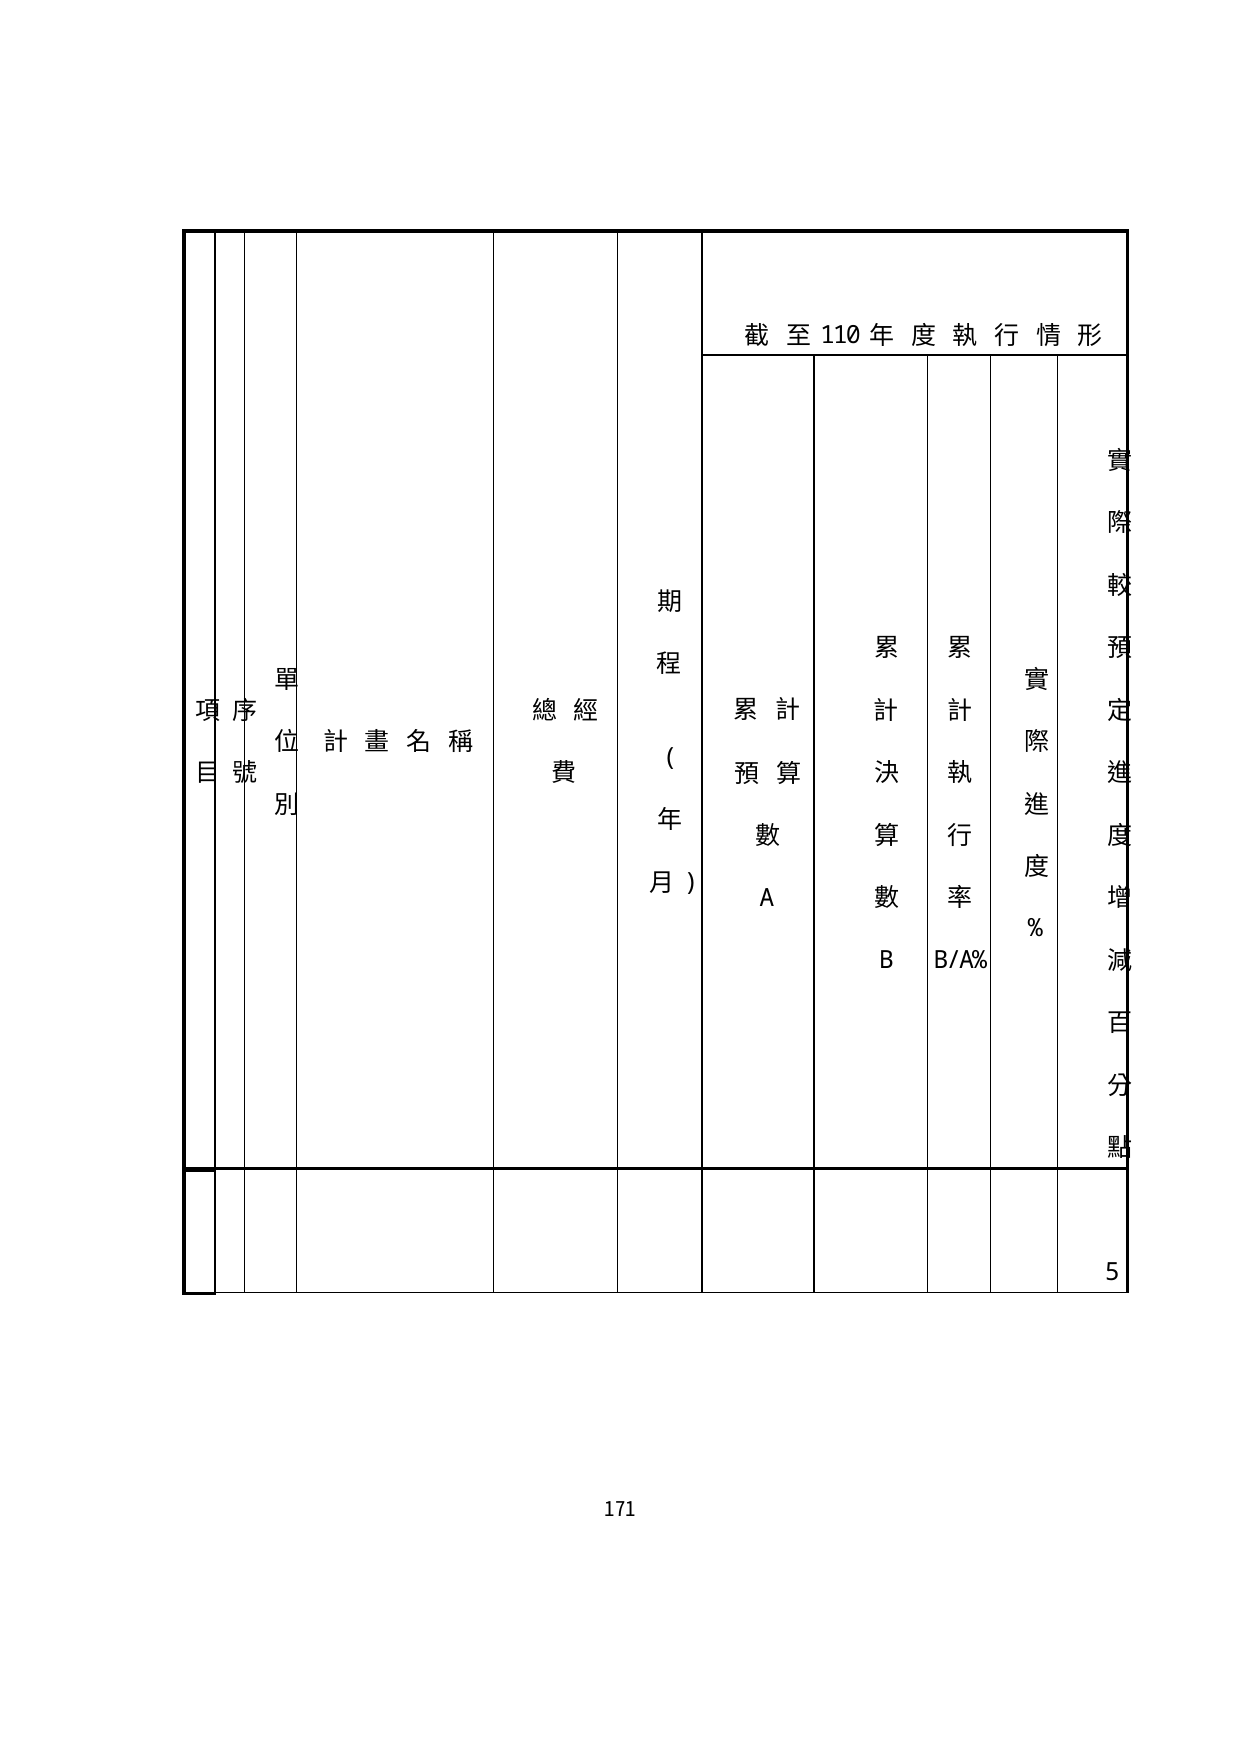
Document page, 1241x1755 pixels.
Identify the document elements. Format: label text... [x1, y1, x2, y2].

table_cell [928, 1170, 990, 1292]
table_cell [618, 1170, 701, 1292]
table_cell [815, 1170, 927, 1292]
table_cell 累計 預算數 A [703, 356, 813, 1167]
table_header 計畫名稱 [297, 233, 493, 1167]
table_cell [494, 1170, 617, 1292]
table_cell [297, 1170, 493, 1292]
table_cell 累計執行率B/A% [928, 356, 990, 1167]
table_cell 5 [1058, 1170, 1126, 1292]
table_header 期程 (年月) [618, 233, 701, 1167]
table_header 截至110年度執行情形 [703, 233, 1126, 354]
table_header 項目 [186, 233, 214, 1167]
table_cell 實際進度% [991, 356, 1057, 1167]
table_header 單位別 [245, 233, 296, 1167]
table_cell [703, 1170, 813, 1292]
table_cell 累計 決算數 B [815, 356, 927, 1167]
table_cell 桃園機場 [245, 1170, 296, 1292]
table_cell [216, 1170, 244, 1292]
table_cell [991, 1170, 1057, 1292]
table_cell 實際較預定進度增減百分點 [1058, 356, 1126, 1167]
table_cell 未屆期計畫 [186, 1172, 214, 1292]
table_header 總經費 [494, 233, 617, 1167]
table_header 序號 [216, 233, 244, 1167]
